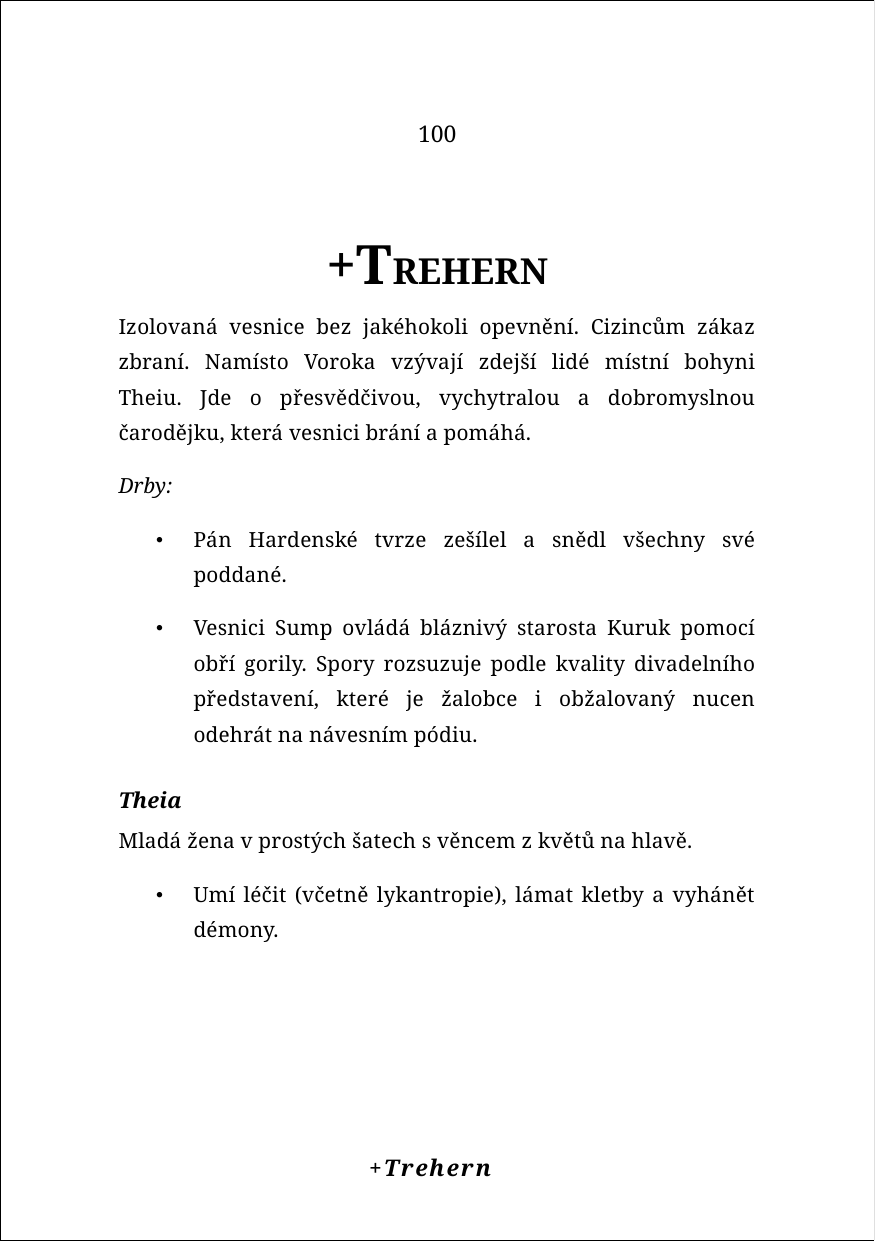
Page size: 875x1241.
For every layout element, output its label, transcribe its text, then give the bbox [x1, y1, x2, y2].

list Pán Hardenské tvrze zešílel a snědl všechny své poddané. [156, 525, 756, 589]
list Vesnici Sump ovládá bláznivý starosta Kuruk pomocí obří gorily. Spory rozsuzuje podle kvality divadelního představení, které je žalobce i obžalovaný nucen odehrát na návesním pódiu. [156, 613, 756, 748]
text Mladá žena v prostých šatech s věncem z květů na hlavě. [118, 827, 756, 855]
text Drby: [118, 472, 756, 500]
subtitle Theia [118, 785, 756, 815]
list Umí léčit (včetně lykantropie), lámat kletby a vyhánět démony. [156, 880, 756, 944]
subtitle +Trehern [118, 226, 756, 300]
text Izolovaná vesnice bez jakéhokoli opevnění. Cizincům zákaz zbraní. Namísto Voroka vzývají zdejší lidé místní bohyni Theiu. Jde o přesvědčivou, vychytralou a dobromyslnou čarodějku, která vesnici brání a pomáhá. [118, 312, 756, 447]
